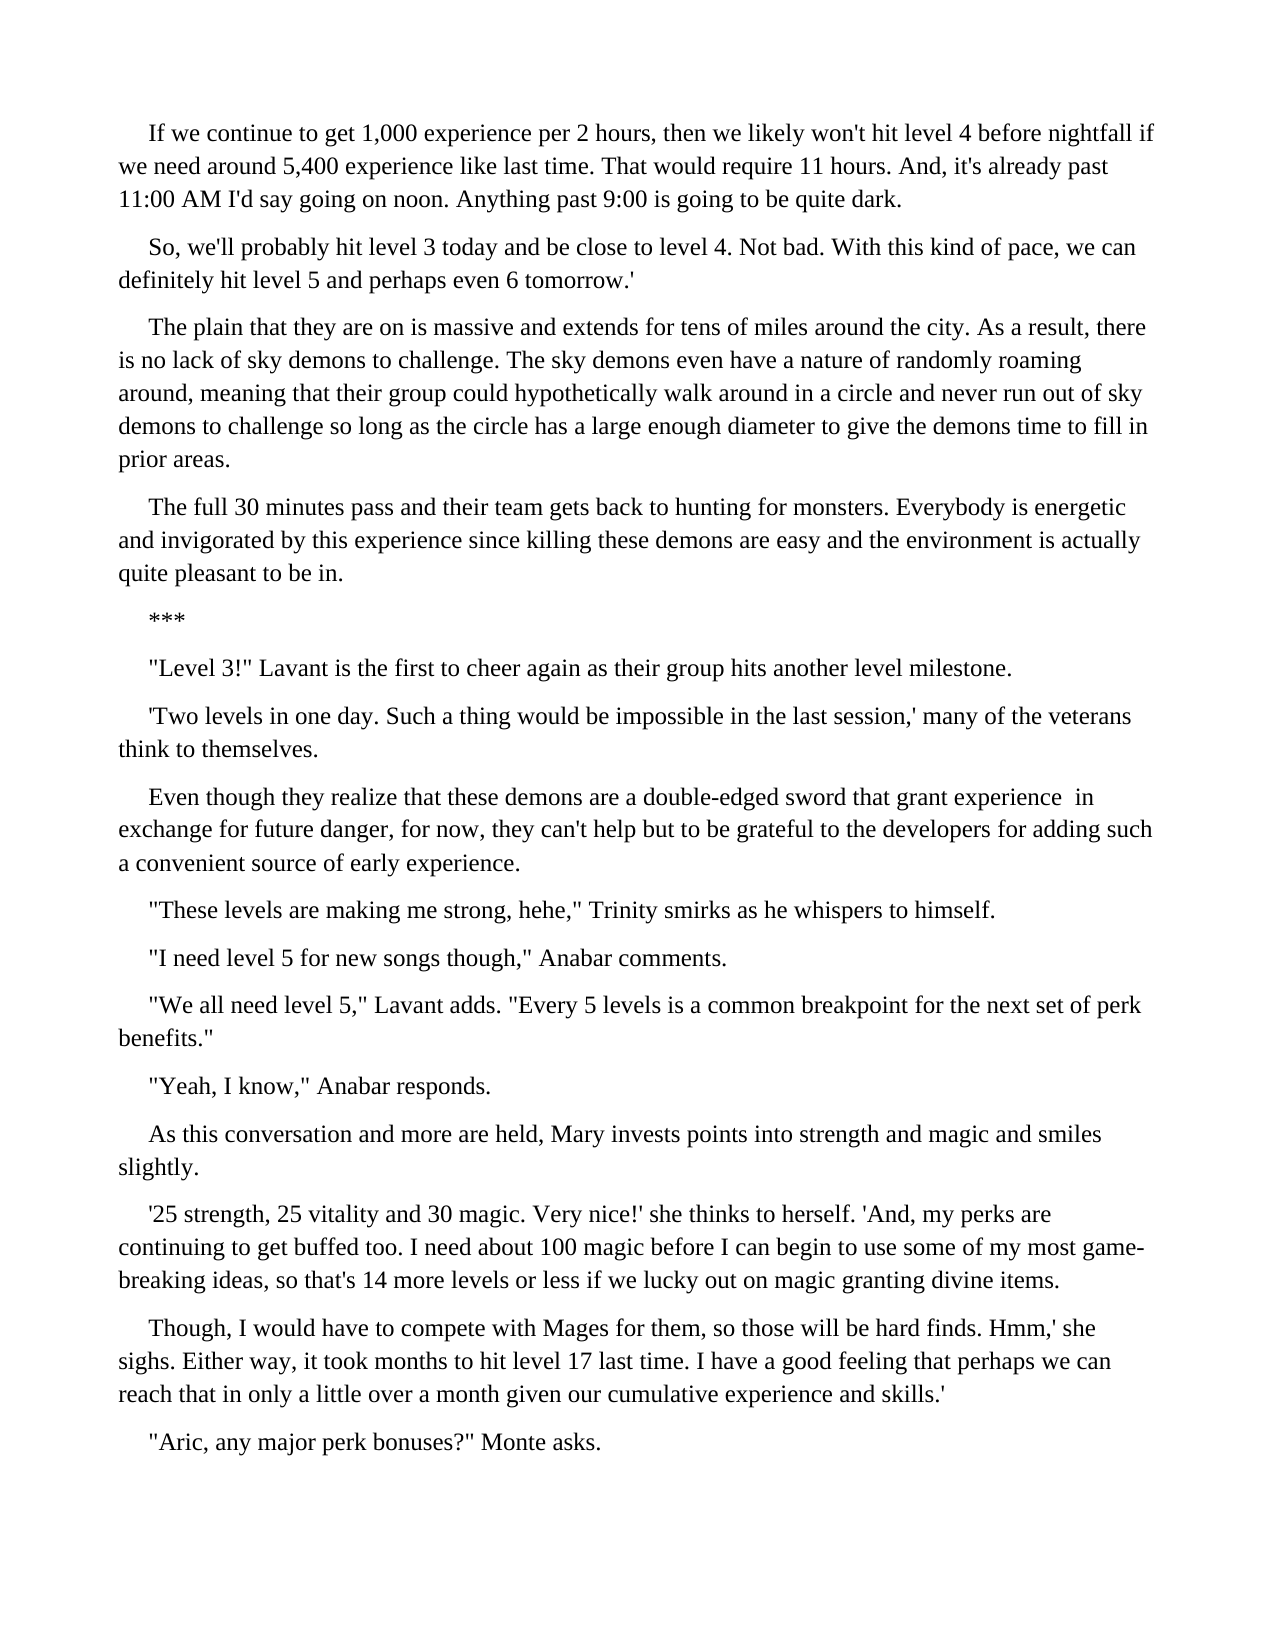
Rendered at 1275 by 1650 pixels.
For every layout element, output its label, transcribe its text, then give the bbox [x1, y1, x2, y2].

text "We all need level 5," Lavant adds. "Every 5 levels is a common breakpoint for the next set of perk benefits." [118, 990, 1157, 1052]
text "I need level 5 for new songs though," Anabar comments. [118, 943, 1157, 972]
text "Aric, any major perk bonuses?" Monte asks. [118, 1427, 1157, 1455]
text As this conversation and more are held, Mary invests points into strength and magic and smiles slightly. [118, 1119, 1157, 1180]
text 'Two levels in one day. Such a thing would be impossible in the last session,' many of the veterans think to themselves. [118, 701, 1157, 763]
text The plain that they are on is massive and extends for tens of miles around the city. As a result, there is no lack of sky demons to challenge. The sky demons even have a nature of randomly roaming around, meaning that their group could hypothetically walk around in a circle and never run out of sky demons to challenge so long as the circle has a large enough diameter to give the demons time to fill in prior areas. [118, 312, 1157, 473]
text "These levels are making me strong, hehe," Trinity smirks as he whispers to himself. [118, 895, 1157, 924]
text So, we'll probably hit level 3 today and be close to level 4. Not bad. With this kind of pace, we can definitely hit level 5 and perhaps even 6 tomorrow.' [118, 232, 1157, 293]
text Even though they realize that these demons are a double-edged sword that grant experience in exchange for future danger, for now, they can't help but to be grateful to the developers for adding such a convenient source of early experience. [118, 782, 1157, 876]
text *** [118, 606, 1157, 634]
text "Level 3!" Lavant is the first to cheer again as their group hits another level milestone. [118, 653, 1157, 682]
text If we continue to get 1,000 experience per 2 hours, then we likely won't hit level 4 before nightfall if we need around 5,400 experience like last time. That would require 11 hours. And, it's already past 11:00 AM I'd say going on noon. Anything past 9:00 is going to be quite dark. [118, 118, 1157, 213]
text The full 30 minutes pass and their team gets back to hunting for monsters. Everybody is energetic and invigorated by this experience since killing these demons are easy and the environment is actually quite pleasant to be in. [118, 492, 1157, 587]
text '25 strength, 25 vitality and 30 magic. Very nice!' she thinks to herself. 'And, my perks are continuing to get buffed too. I need about 100 magic before I can begin to use some of my most game-breaking ideas, so that's 14 more levels or less if we lucky out on magic granting divine items. [118, 1199, 1157, 1294]
text "Yeah, I know," Anabar responds. [118, 1071, 1157, 1100]
text Though, I would have to compete with Mages for them, so those will be hard finds. Hmm,' she sighs. Either way, it took months to hit level 17 last time. I have a good feeling that perhaps we can reach that in only a little over a month given our cumulative experience and skills.' [118, 1313, 1157, 1408]
